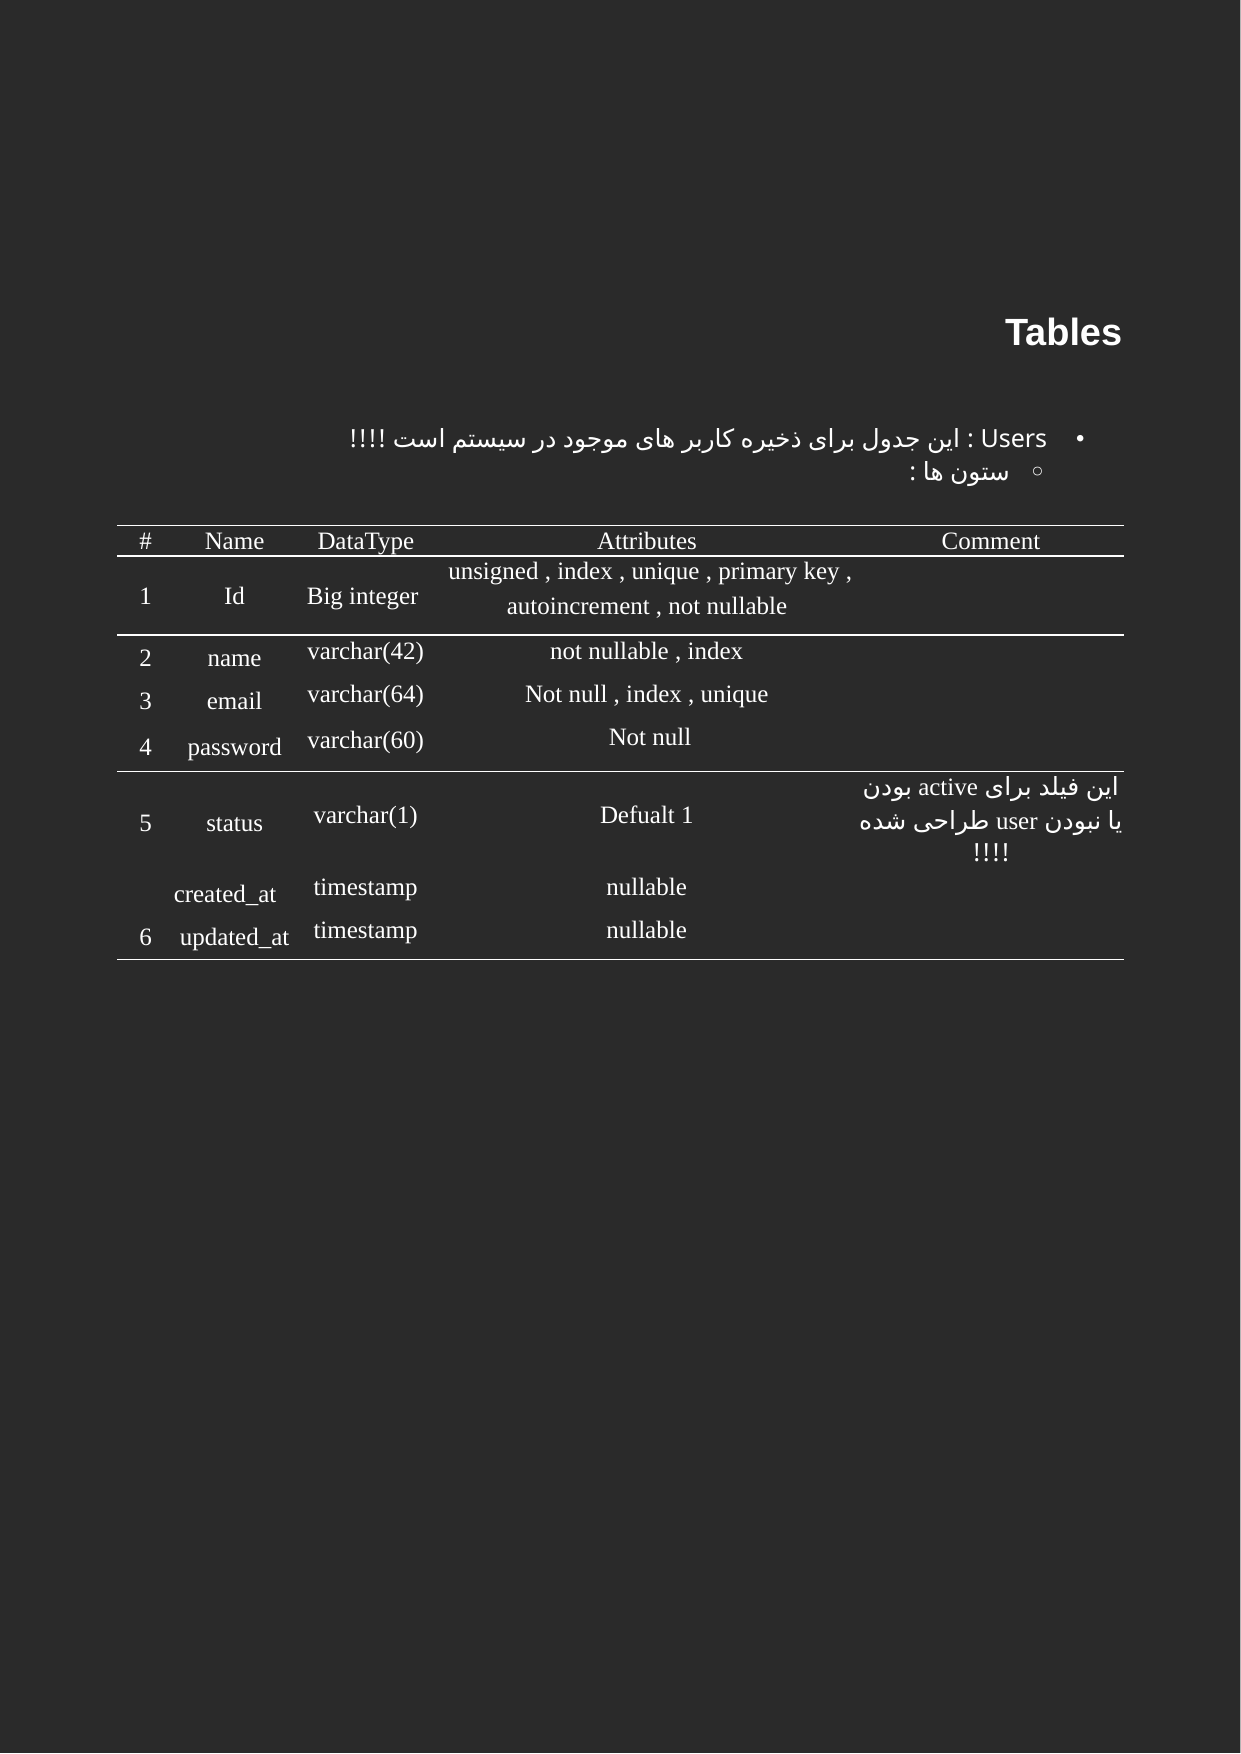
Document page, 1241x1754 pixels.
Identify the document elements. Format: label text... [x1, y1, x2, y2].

table_header Attributes [436, 526, 858, 555]
table_cell [858, 915, 1123, 958]
table_cell nullable [436, 872, 858, 915]
subtitle Tables [118, 309, 1122, 353]
table_cell 5 [117, 772, 173, 872]
table_cell updated_at [174, 915, 295, 958]
table_cell timestamp [295, 915, 436, 958]
table_cell Big integer [295, 557, 436, 634]
table_cell password [174, 723, 295, 771]
table_cell Defualt 1 [436, 772, 858, 872]
table_header # [117, 526, 173, 555]
table_cell email [174, 679, 295, 722]
table_cell 2 [117, 636, 173, 679]
table_cell [858, 872, 1123, 915]
table_cell 6 [117, 915, 173, 958]
table_header Name [174, 526, 295, 555]
table_cell 3 [117, 679, 173, 722]
table_cell varchar(42) [295, 636, 436, 679]
table_cell [858, 723, 1123, 771]
table_cell name [174, 636, 295, 679]
list ستون ها : [118, 458, 1047, 491]
table_cell Not null [436, 723, 858, 771]
list Users : این جدول برای ذخیره کاربر های موجود در سیستم است !!!! [118, 421, 1085, 458]
table_cell created_at [174, 872, 295, 915]
table_cell این فیلد برای active بودن یا نبودن user طراحی شده !!!! [858, 772, 1123, 872]
table_cell timestamp [295, 872, 436, 915]
table_cell [858, 636, 1123, 679]
table_cell [117, 872, 173, 915]
table_header Comment [858, 526, 1123, 555]
table_cell [858, 679, 1123, 722]
table_header DataType [295, 526, 436, 555]
table_cell 1 [117, 557, 173, 634]
table_cell status [174, 772, 295, 872]
table_cell unsigned , index , unique , primary key , autoincrement , not nullable [436, 557, 858, 634]
table_cell varchar(64) [295, 679, 436, 722]
table_cell Not null , index , unique [436, 679, 858, 722]
table_cell [858, 557, 1123, 634]
table_cell not nullable , index [436, 636, 858, 679]
table_cell nullable [436, 915, 858, 958]
table_cell 4 [117, 723, 173, 771]
table_cell varchar(60) [295, 723, 436, 771]
table_cell Id [174, 557, 295, 634]
table_cell varchar(1) [295, 772, 436, 872]
